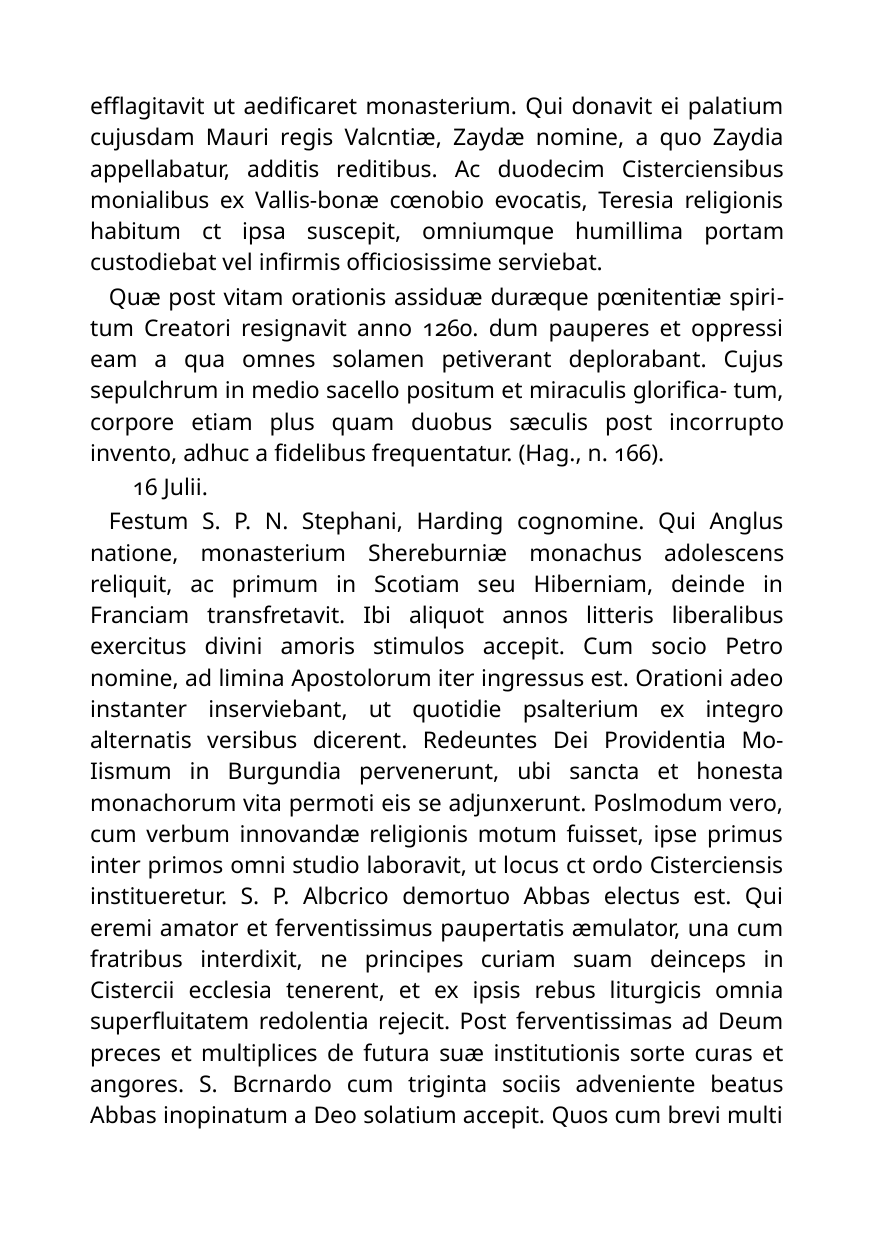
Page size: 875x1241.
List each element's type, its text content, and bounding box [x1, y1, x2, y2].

text efflagitavit ut aedificaret monasterium. Qui donavit ei palatium cujusdam Mauri regis Valcntiæ, Zaydæ nomine, a quo Zaydia appellabatur, additis reditibus. Ac duodecim Cisterciensibus monialibus ex Vallis-bonæ cœnobio evocatis, Teresia religionis habitum ct ipsa suscepit, omniumque humil­lima portam custodiebat vel infirmis officiosissime serviebat. [90, 90, 784, 277]
text Quæ post vitam orationis assiduæ duræque pœnitentiæ spiri­tum Creatori resignavit anno 1260. dum pauperes et oppressi eam a qua omnes solamen petiverant deplorabant. Cujus sepulchrum in medio sacello positum et miraculis glorifica- tum, corpore etiam plus quam duobus sæculis post incor­rupto invento, adhuc a fidelibus frequentatur. (Hag., n. 166). [90, 281, 784, 468]
text 16 Julii. [90, 471, 784, 502]
text Festum S. P. N. Stephani, Harding cognomine. Qui Anglus natione, monasterium Shereburniæ monachus adole­scens reliquit, ac primum in Scotiam seu Hiberniam, deinde in Franciam transfretavit. Ibi aliquot annos litteris liberalibus exercitus divini amoris stimulos accepit. Cum socio Petro nomine, ad limina Apostolorum iter ingressus est. Orationi adeo instanter inserviebant, ut quotidie psalterium ex integro alternatis versibus dicerent. Redeuntes Dei Providentia Mo- Iismum in Burgundia pervenerunt, ubi sancta et honesta monachorum vita permoti eis se adjunxerunt. Poslmodum vero, cum verbum innovandæ religionis motum fuisset, ipse primus inter primos omni studio laboravit, ut locus ct ordo Cisterciensis institueretur. S. P. Albcrico demortuo Abbas electus est. Qui eremi amator et ferventissimus paupertatis æmulator, una cum fratribus interdixit, ne principes curiam suam deinceps in Cistercii ecclesia tenerent, et ex ipsis rebus liturgicis omnia superfluitatem redolentia rejecit. Post ferventissimas ad Deum preces et multiplices de futura suæ institutionis sorte curas et angores. S. Bcrnardo cum triginta sociis adveniente beatus Abbas inopinatum a Deo solatium accepit. Quos cum brevi multi [90, 505, 784, 1130]
